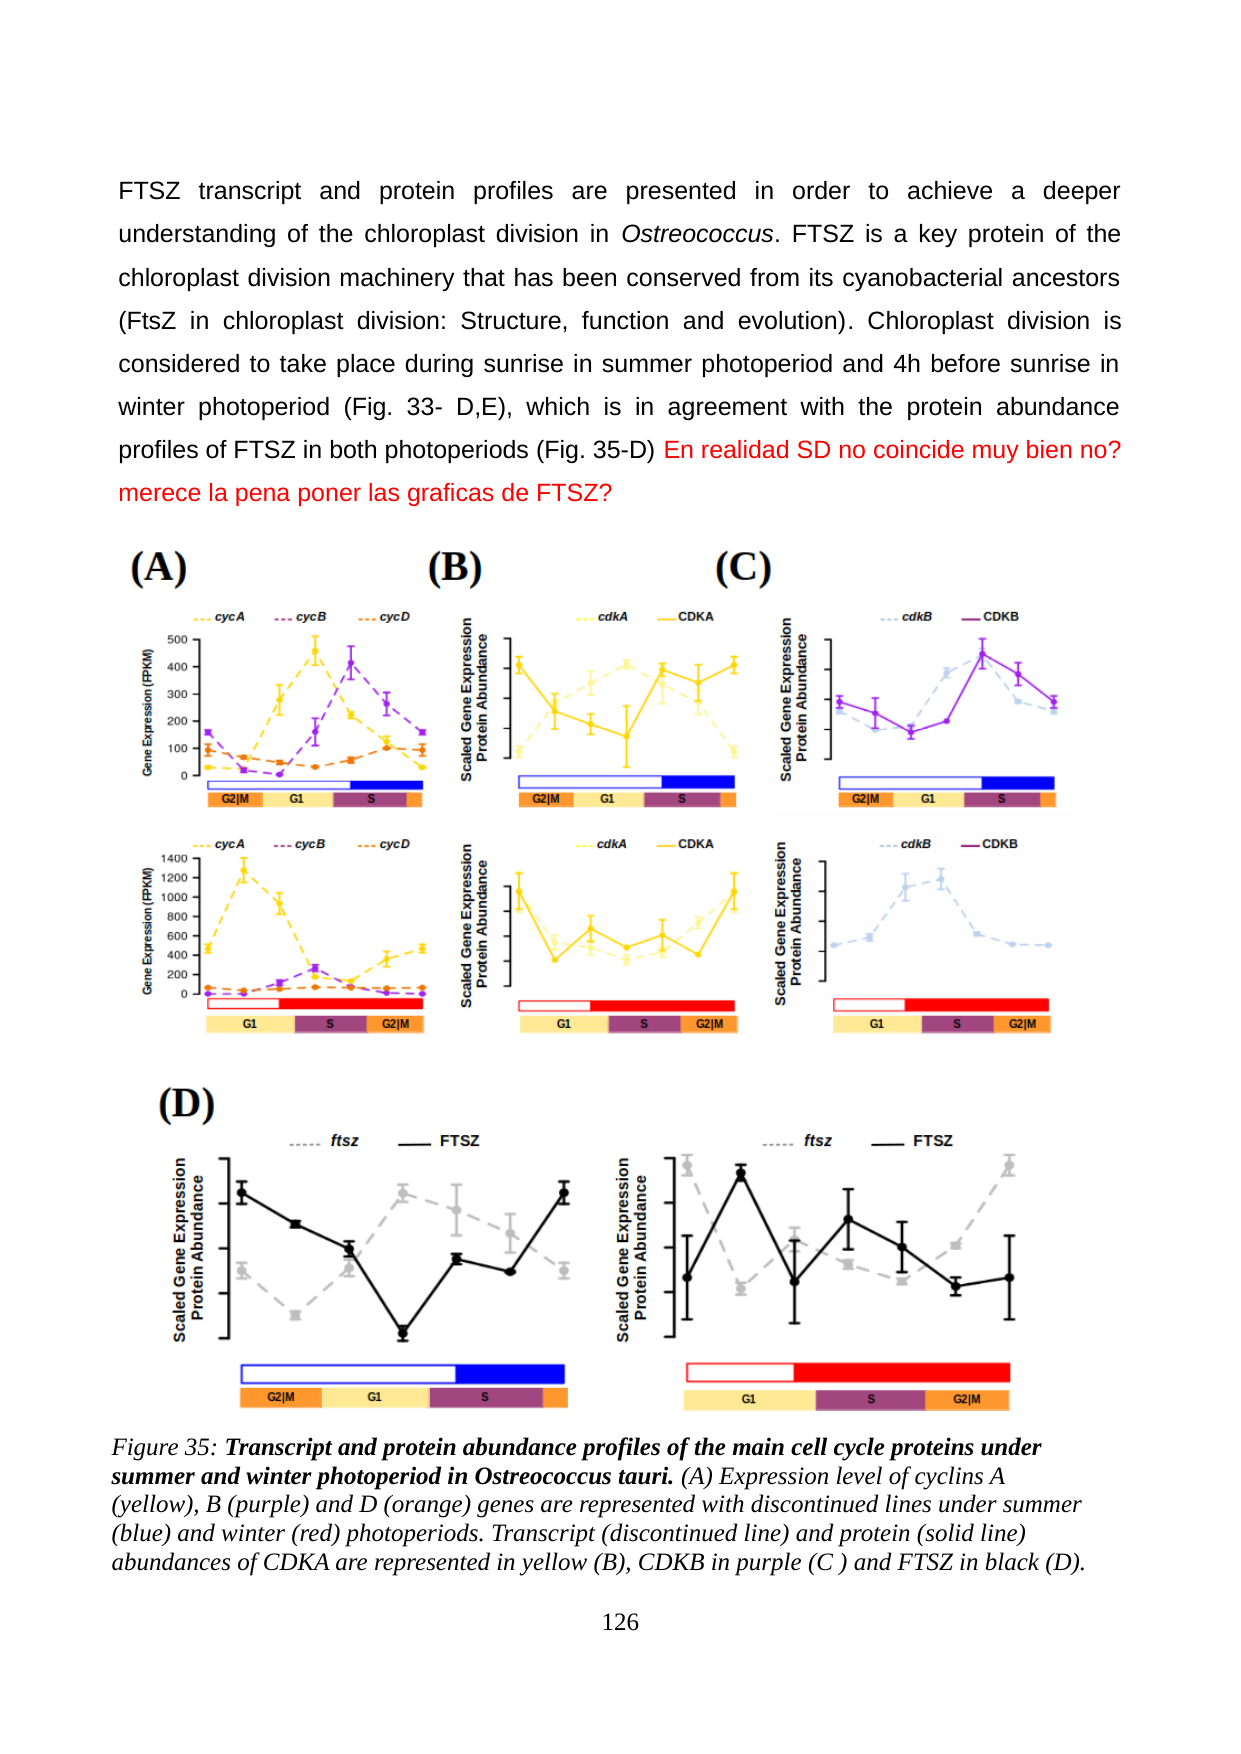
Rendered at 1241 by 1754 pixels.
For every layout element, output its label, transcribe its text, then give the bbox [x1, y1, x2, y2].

text Figure 35: Transcript and protein abundance profiles of the main cell cycle proteins under summer and winter photoperiod in Ostreococcus tauri. (A) Expression level of cyclins A (yellow), B (purple) and D (orange) genes are represented with discontinued lines under summer (blue) and winter (red) photoperiods. Transcript (discontinued line) and protein (solid line) abundances of CDKA are represented in yellow (B), CDKB in purple (C ) and FTSZ in black (D). [111, 540, 1100, 1576]
picture [117, 539, 1077, 1432]
text FTSZ transcript and protein profiles are presented in order to achieve a deeper understanding of the chloroplast division in Ostreococcus. FTSZ is a key protein of the chloroplast division machinery that has been conserved from its cyanobacterial ancestors (FtsZ in chloroplast division: Structure, function and evolution). Chloroplast division is considered to take place during sunrise in summer photoperiod and 4h before sunrise in winter photoperiod (Fig. 33- D,E), which is in agreement with the protein abundance profiles of FTSZ in both photoperiods (Fig. 35-D) En realidad SD no coincide muy bien no? merece la pena poner las graficas de FTSZ? [118, 176, 1122, 507]
